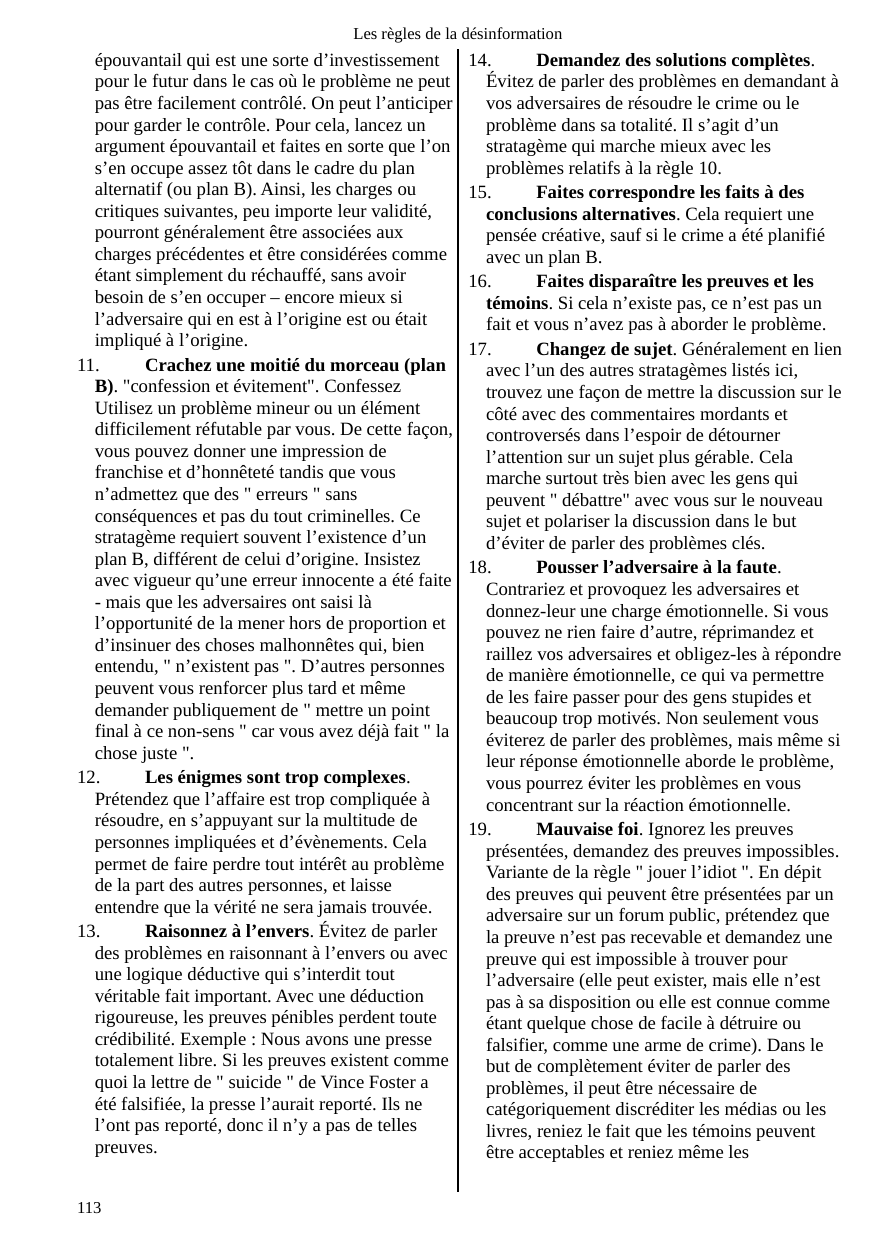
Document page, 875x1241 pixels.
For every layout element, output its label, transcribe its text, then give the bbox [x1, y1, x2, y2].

list Raisonnez à l’envers. Évitez de parler des problèmes en raisonnant à l’envers ou avec une logique déductive qui s’interdit tout véritable fait important. Avec une déduction rigoureuse, les preuves pénibles perdent toute crédibilité. Exemple : Nous avons une presse totalement libre. Si les preuves existent comme quoi la lettre de " suicide " de Vince Foster a été falsifiée, la presse l’aurait reporté. Ils ne l’ont pas reporté, donc il n’y a pas de telles preuves. [77, 920, 453, 1157]
list Faites disparaître les preuves et les témoins. Si cela n’existe pas, ce n’est pas un fait et vous n’avez pas à aborder le problème. [468, 270, 844, 335]
list Mauvaise foi. Ignorez les preuves présentées, demandez des preuves impossibles. Variante de la règle " jouer l’idiot ". En dépit des preuves qui peuvent être présentées par un adversaire sur un forum public, prétendez que la preuve n’est pas recevable et demandez une preuve qui est impossible à trouver pour l’adversaire (elle peut exister, mais elle n’est pas à sa disposition ou elle est connue comme étant quelque chose de facile à détruire ou falsifier, comme une arme de crime). Dans le but de complètement éviter de parler des problèmes, il peut être nécessaire de catégoriquement discréditer les médias ou les livres, reniez le fait que les témoins peuvent être acceptables et reniez même les [468, 818, 844, 1163]
list Faites correspondre les faits à des conclusions alternatives. Cela requiert une pensée créative, sauf si le crime a été planifié avec un plan B. [468, 181, 844, 267]
list Changez de sujet. Généralement en lien avec l’un des autres stratagèmes listés ici, trouvez une façon de mettre la discussion sur le côté avec des commentaires mordants et controversés dans l’espoir de détourner l’attention sur un sujet plus gérable. Cela marche surtout très bien avec les gens qui peuvent " débattre" avec vous sur le nouveau sujet et polariser la discussion dans le but d’éviter de parler des problèmes clés. [468, 338, 844, 553]
list Les énigmes sont trop complexes. Prétendez que l’affaire est trop compliquée à résoudre, en s’appuyant sur la multitude de personnes impliquées et d’évènements. Cela permet de faire perdre tout intérêt au problème de la part des autres personnes, et laisse entendre que la vérité ne sera jamais trouvée. [77, 766, 453, 917]
list Demandez des solutions complètes. Évitez de parler des problèmes en demandant à vos adversaires de résoudre le crime ou le problème dans sa totalité. Il s’agit d’un stratagème qui marche mieux avec les problèmes relatifs à la règle 10. [468, 49, 844, 178]
list Pousser l’adversaire à la faute. Contrariez et provoquez les adversaires et donnez-leur une charge émotionnelle. Si vous pouvez ne rien faire d’autre, réprimandez et raillez vos adversaires et obligez-les à répondre de manière émotionnelle, ce qui va permettre de les faire passer pour des gens stupides et beaucoup trop motivés. Non seulement vous éviterez de parler des problèmes, mais même si leur réponse émotionnelle aborde le problème, vous pourrez éviter les problèmes en vous concentrant sur la réaction émotionnelle. [468, 556, 844, 815]
list épouvantail qui est une sorte d’investissement pour le futur dans le cas où le problème ne peut pas être facilement contrôlé. On peut l’anticiper pour garder le contrôle. Pour cela, lancez un argument épouvantail et faites en sorte que l’on s’en occupe assez tôt dans le cadre du plan alternatif (ou plan B). Ainsi, les charges ou critiques suivantes, peu importe leur validité, pourront généralement être associées aux charges précédentes et être considérées comme étant simplement du réchauffé, sans avoir besoin de s’en occuper – encore mieux si l’adversaire qui en est à l’origine est ou était impliqué à l’origine. [77, 49, 453, 351]
list Crachez une moitié du morceau (plan B). "confession et évitement". Confessez Utilisez un problème mineur ou un élément difficilement réfutable par vous. De cette façon, vous pouvez donner une impression de franchise et d’honnêteté tandis que vous n’admettez que des " erreurs " sans conséquences et pas du tout criminelles. Ce stratagème requiert souvent l’existence d’un plan B, différent de celui d’origine. Insistez avec vigueur qu’une erreur innocente a été faite - mais que les adversaires ont saisi là l’opportunité de la mener hors de proportion et d’insinuer des choses malhonnêtes qui, bien entendu, " n’existent pas ". D’autres personnes peuvent vous renforcer plus tard et même demander publiquement de " mettre un point final à ce non-sens " car vous avez déjà fait " la chose juste ". [77, 353, 453, 763]
